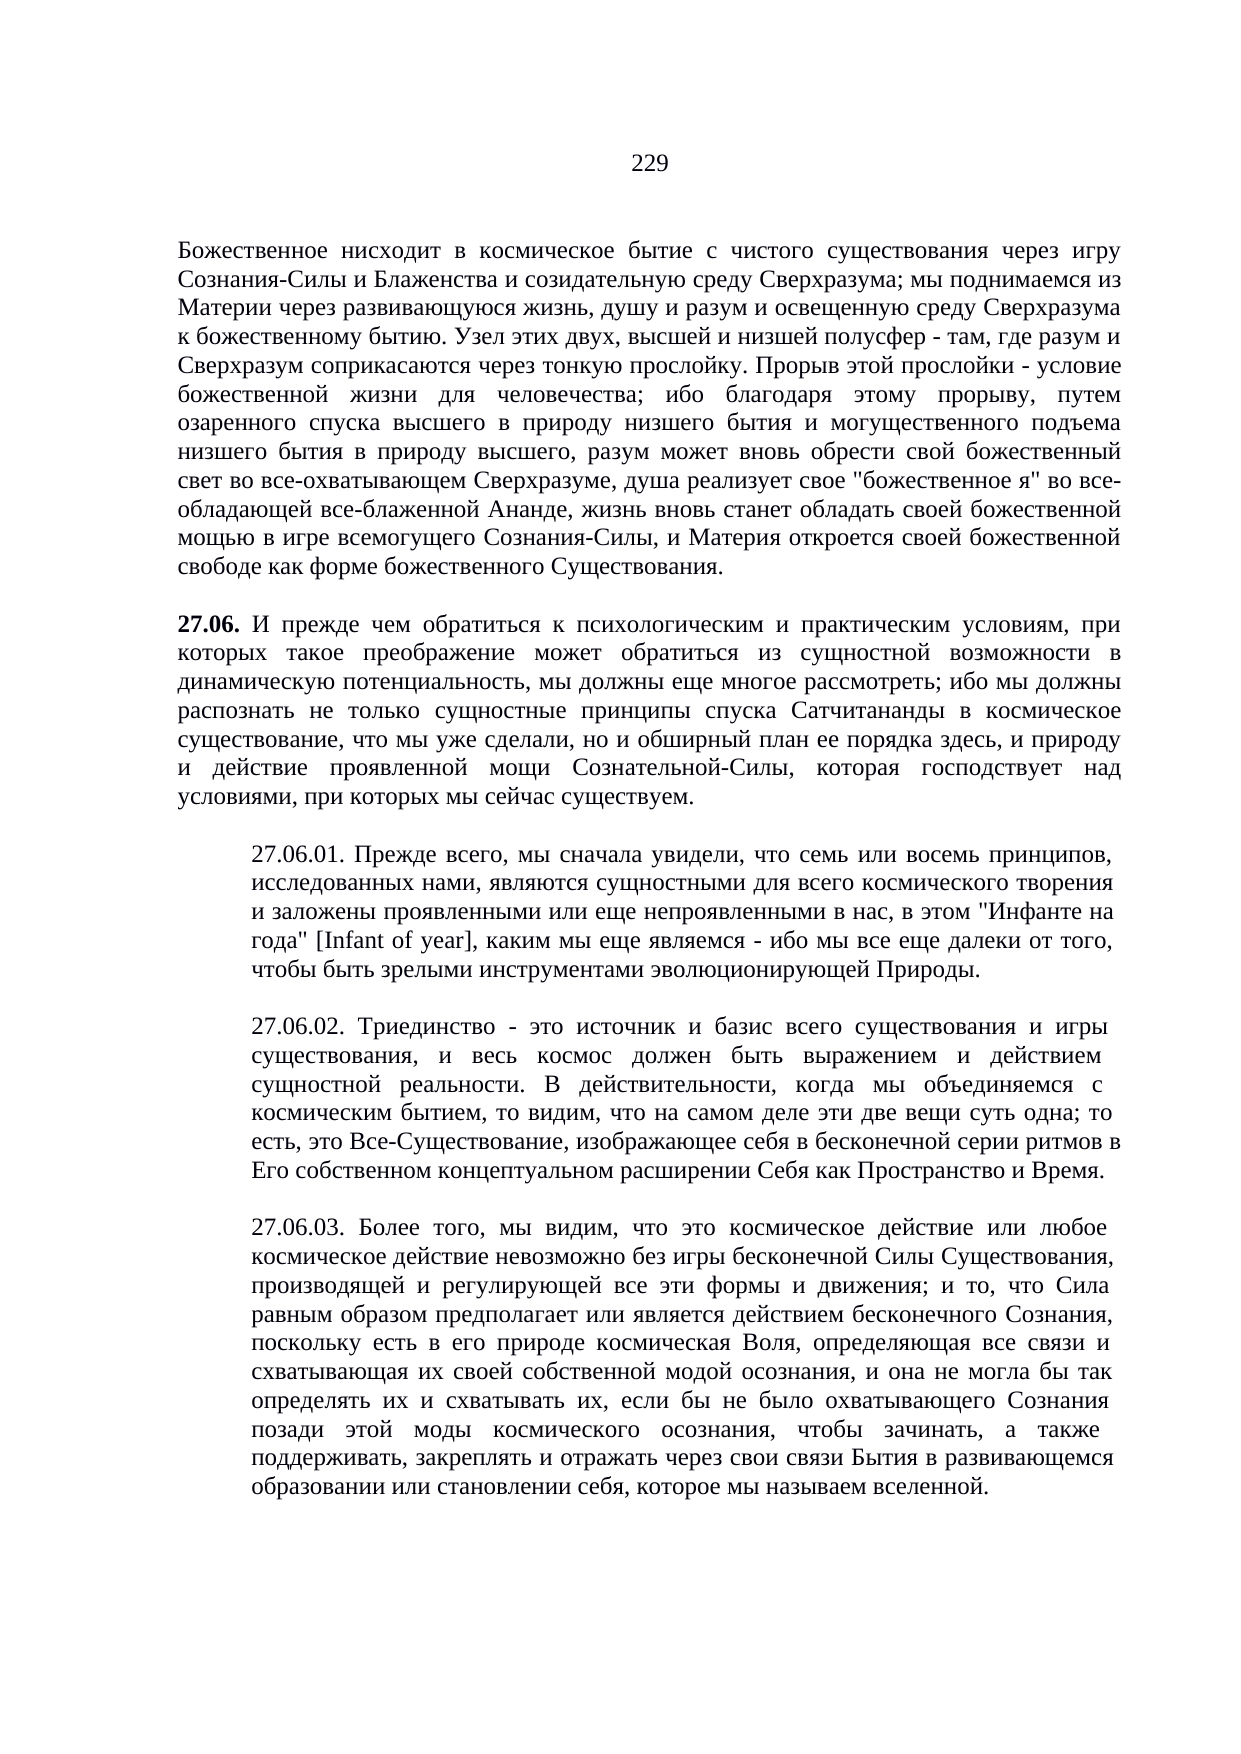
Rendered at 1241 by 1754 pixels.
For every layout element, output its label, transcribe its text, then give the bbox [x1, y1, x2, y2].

text 27.06. И прежде чем обратиться к психологическим и практическим условиям, при которых такое преображение может обратиться из сущностной возможности в динамическую потенциальность, мы должны еще многое рассмотреть; ибо мы должны распознать не только сущностные принципы спуска Сатчитананды в космическое существование, что мы уже сделали, но и обширный план ее порядка здесь, и природу и действие проявленной мощи Сознательной-Силы, которая господствует над условиями, при которых мы сейчас существуем. [177, 609, 1122, 810]
text Божественное нисходит в космическое бытие с чистого существования через игру Сознания-Силы и Блаженства и созидательную среду Сверхразума; мы поднимаемся из Материи через развивающуюся жизнь, душу и разум и освещенную среду Сверхразума к божественному бытию. Узел этих двух, высшей и низшей полусфер - там, где разум и Сверхразум соприкасаются через тонкую прослойку. Прорыв этой прослойки - условие божественной жизни для человечества; ибо благодаря этому прорыву, путем озаренного спуска высшего в природу низшего бытия и могущественного подъема низшего бытия в природу высшего, разум может вновь обрести свой божественный свет во все-охватывающем Сверхразуме, душа реализует свое "божественное я" во все-обладающей все-блаженной Ананде, жизнь вновь станет обладать своей божественной мощью в игре всемогущего Сознания-Силы, и Материя откроется своей божественной свободе как форме божественного Существования. [177, 235, 1122, 580]
text 27.06.02. Триединство - это источник и базис всего существования и игры существования, и весь космос должен быть выражением и действием сущностной реальности. В действительности, когда мы объединяемся с космическим бытием, то видим, что на самом деле эти две вещи суть одна; то есть, это Все-Существование, изображающее себя в бесконечной серии ритмов в Его собственном концептуальном расширении Себя как Пространство и Время. [177, 1011, 1122, 1184]
text 27.06.03. Более того, мы видим, что это космическое действие или любое космическое действие невозможно без игры бесконечной Силы Существования, производящей и регулирующей все эти формы и движения; и то, что Сила равным образом предполагает или является действием бесконечного Сознания, поскольку есть в его природе космическая Воля, определяющая все связи и схватывающая их своей собственной модой осознания, и она не могла бы так определять их и схватывать их, если бы не было охватывающего Сознания позади этой моды космического осознания, чтобы зачинать, а также поддерживать, закреплять и отражать через свои связи Бытия в развивающемся образовании или становлении себя, которое мы называем вселенной. [177, 1212, 1122, 1500]
text 27.06.01. Прежде всего, мы сначала увидели, что семь или восемь принципов, исследованных нами, являются сущностными для всего космического творения и заложены проявленными или еще непроявленными в нас, в этом "Инфанте на года" [Infant of year], каким мы еще являемся - ибо мы все еще далеки от того, чтобы быть зрелыми инструментами эволюционирующей Природы. [177, 839, 1122, 982]
